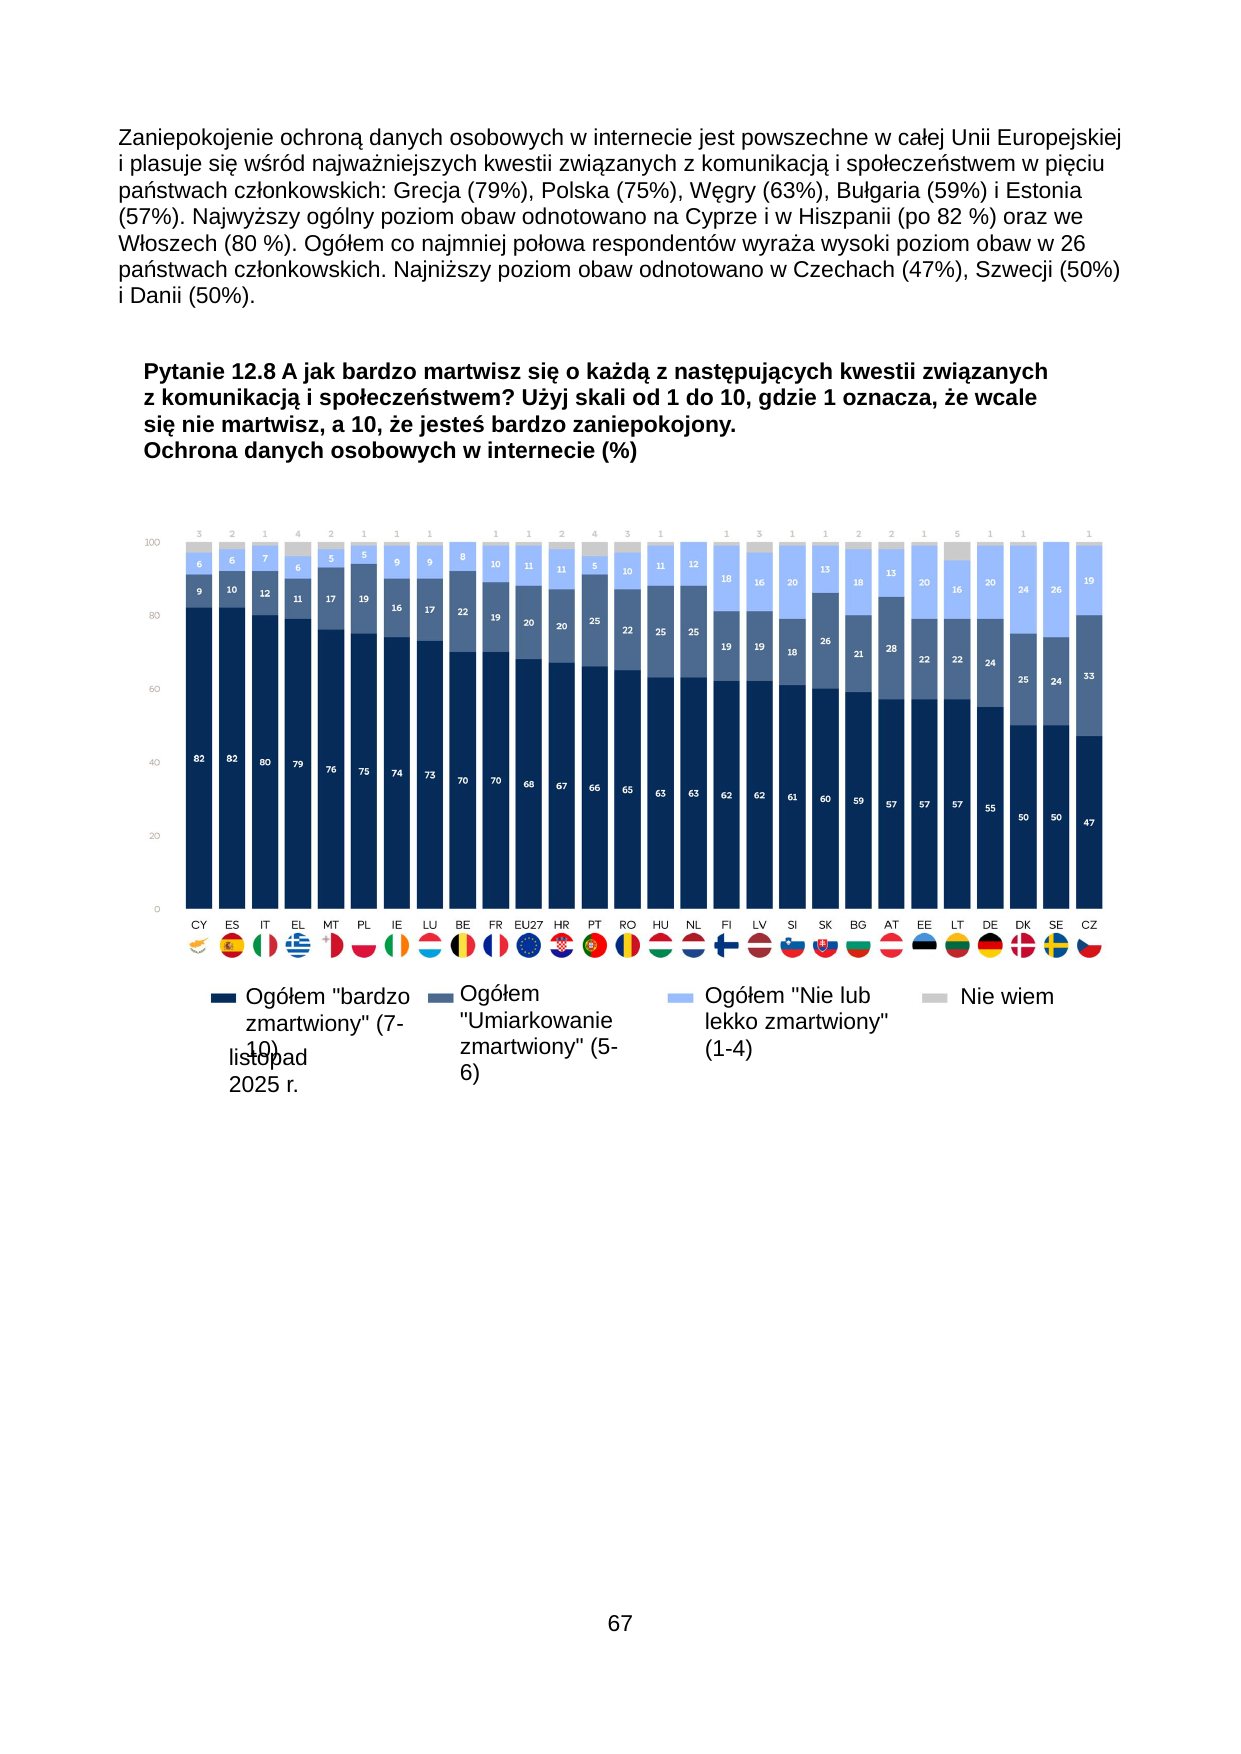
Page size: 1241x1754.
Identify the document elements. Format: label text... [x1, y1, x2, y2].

text Zaniepokojenie ochroną danych osobowych w internecie jest powszechne w całej Unii Europejskiej i plasuje się wśród najważniejszych kwestii związanych z komunikacją i społeczeństwem w pięciu państwach członkowskich: Grecja (79%), Polska (75%), Węgry (63%), Bułgaria (59%) i Estonia (57%). Najwyższy ogólny poziom obaw odnotowano na Cyprze i w Hiszpanii (po 82 %) oraz we Włoszech (80 %). Ogółem co najmniej połowa respondentów wyraża wysoki poziom obaw w 26 państwach członkowskich. Najniższy poziom obaw odnotowano w Czechach (47%), Szwecji (50%) i Danii (50%). [118, 124, 1122, 308]
picture [480, 990, 486, 1000]
picture [725, 992, 731, 1002]
picture [140, 524, 1109, 969]
picture [203, 984, 952, 1006]
picture [266, 993, 272, 1003]
